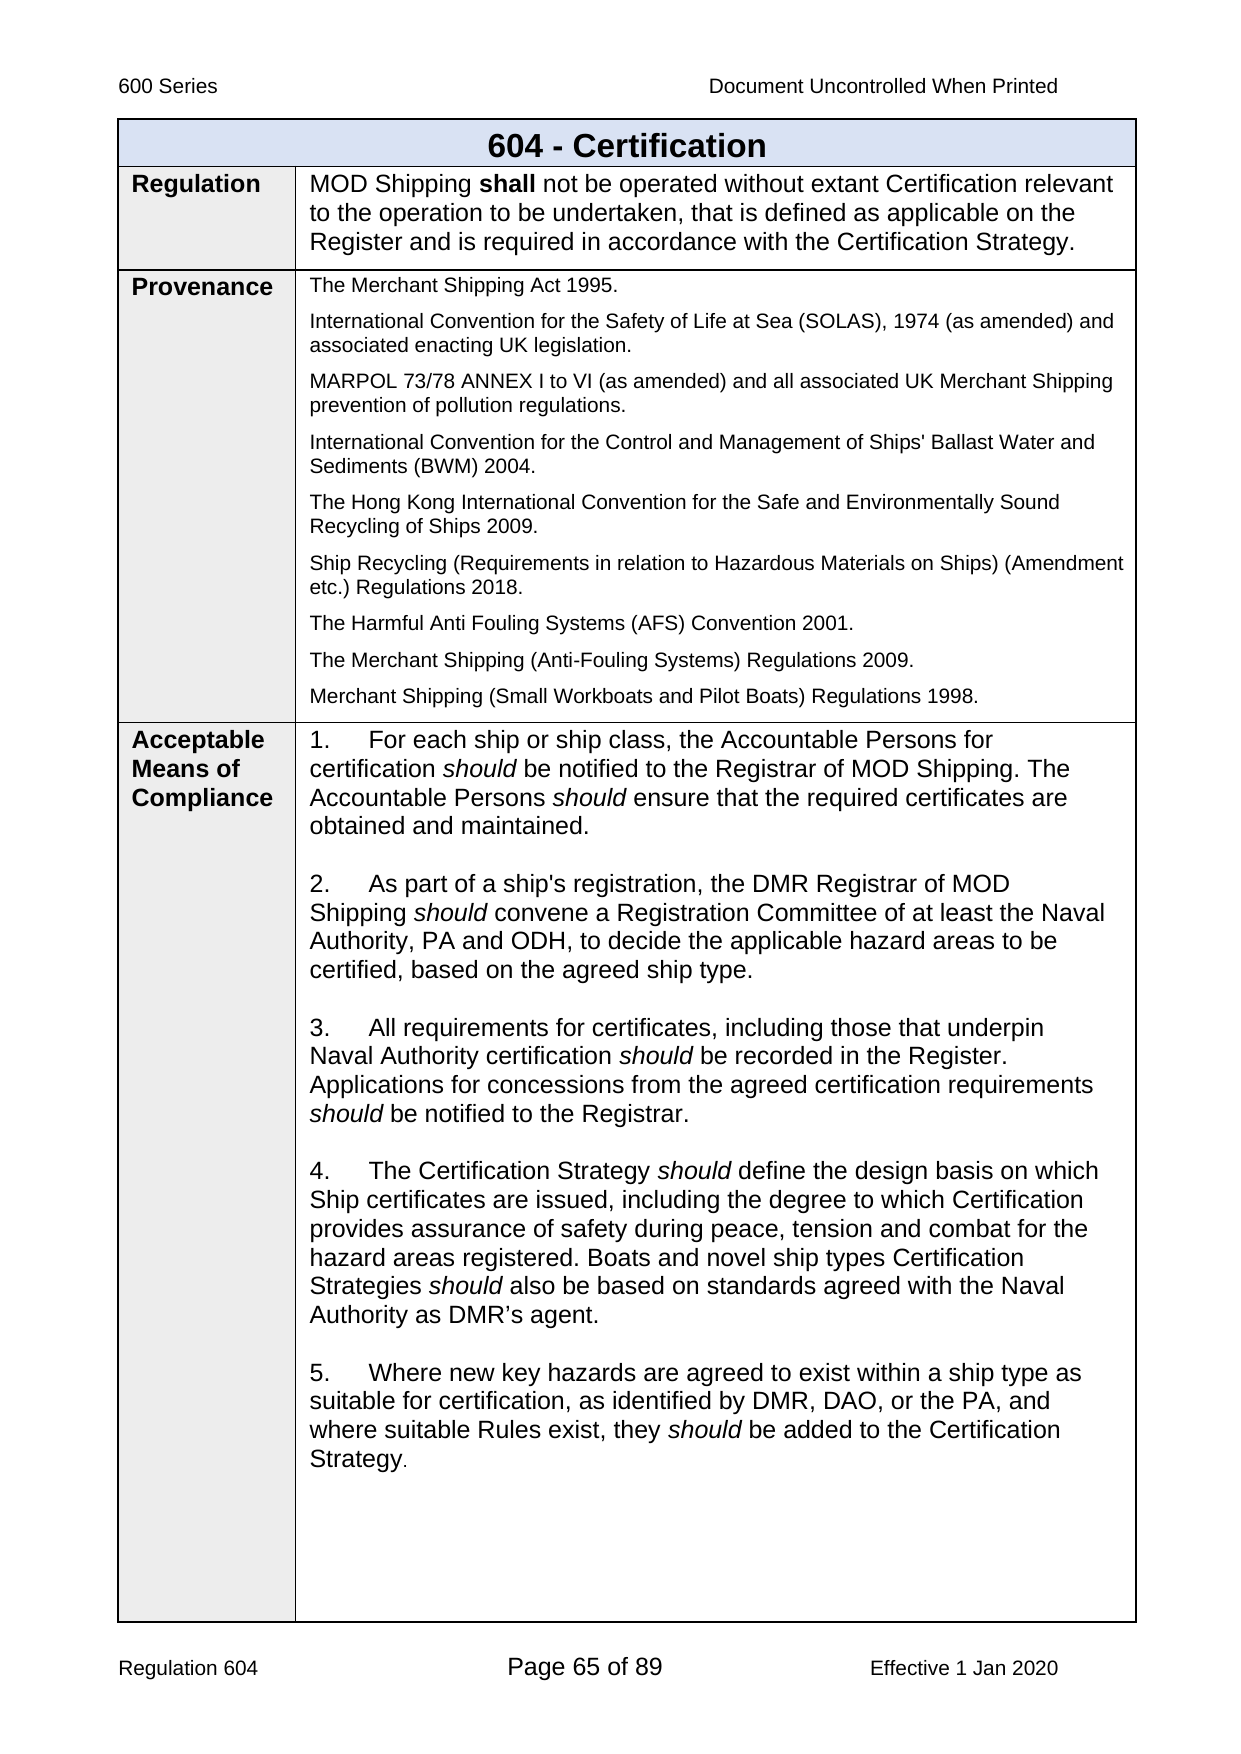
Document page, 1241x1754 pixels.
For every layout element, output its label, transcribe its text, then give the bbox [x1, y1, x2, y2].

table_cell MOD Shipping shall not be operated without extant Certification relevant to the operation to be undertaken, that is defined as applicable on the Register and is required in accordance with the Certification Strategy. [296, 167, 1135, 269]
table_cell For each ship or ship class, the Accountable Persons for certification should be notified to the Registrar of MOD Shipping. The Accountable Persons should ensure that the required certificates are obtained and maintained. As part of a ship's registration, the DMR Registrar of MOD Shipping should convene a Registration Committee of at least the Naval Authority, PA and ODH, to decide the applicable hazard areas to be certified, based on the agreed ship type. All requirements for certificates, including those that underpin Naval Authority certification should be recorded in the Register. Applications for concessions from the agreed certification requirements should be notified to the Registrar. The Certification Strategy should define the design basis on which Ship certificates are issued, including the degree to which Certification provides assurance of safety during peace, tension and combat for the hazard areas registered. Boats and novel ship types Certification Strategies should also be based on standards agreed with the Naval Authority as DMR’s agent. Where new key hazards are agreed to exist within a ship type as suitable for certification, as identified by DMR, DAO, or the PA, and where suitable Rules exist, they should be added to the Certification Strategy. [296, 723, 1135, 1621]
table_cell The Merchant Shipping Act 1995. International Convention for the Safety of Life at Sea (SOLAS), 1974 (as amended) and associated enacting UK legislation. MARPOL 73/78 ANNEX I to VI (as amended) and all associated UK Merchant Shipping prevention of pollution regulations. International Convention for the Control and Management of Ships' Ballast Water and Sediments (BWM) 2004. The Hong Kong International Convention for the Safe and Environmentally Sound Recycling of Ships 2009. Ship Recycling (Requirements in relation to Hazardous Materials on Ships) (Amendment etc.) Regulations 2018. The Harmful Anti Fouling Systems (AFS) Convention 2001. The Merchant Shipping (Anti-Fouling Systems) Regulations 2009. Merchant Shipping (Small Workboats and Pilot Boats) Regulations 1998. [296, 271, 1135, 722]
table_header 604 - Certification [119, 120, 1135, 166]
table_cell Acceptable Means of Compliance [119, 723, 295, 1621]
table_cell Regulation [119, 167, 295, 269]
table_cell Provenance [119, 271, 295, 722]
